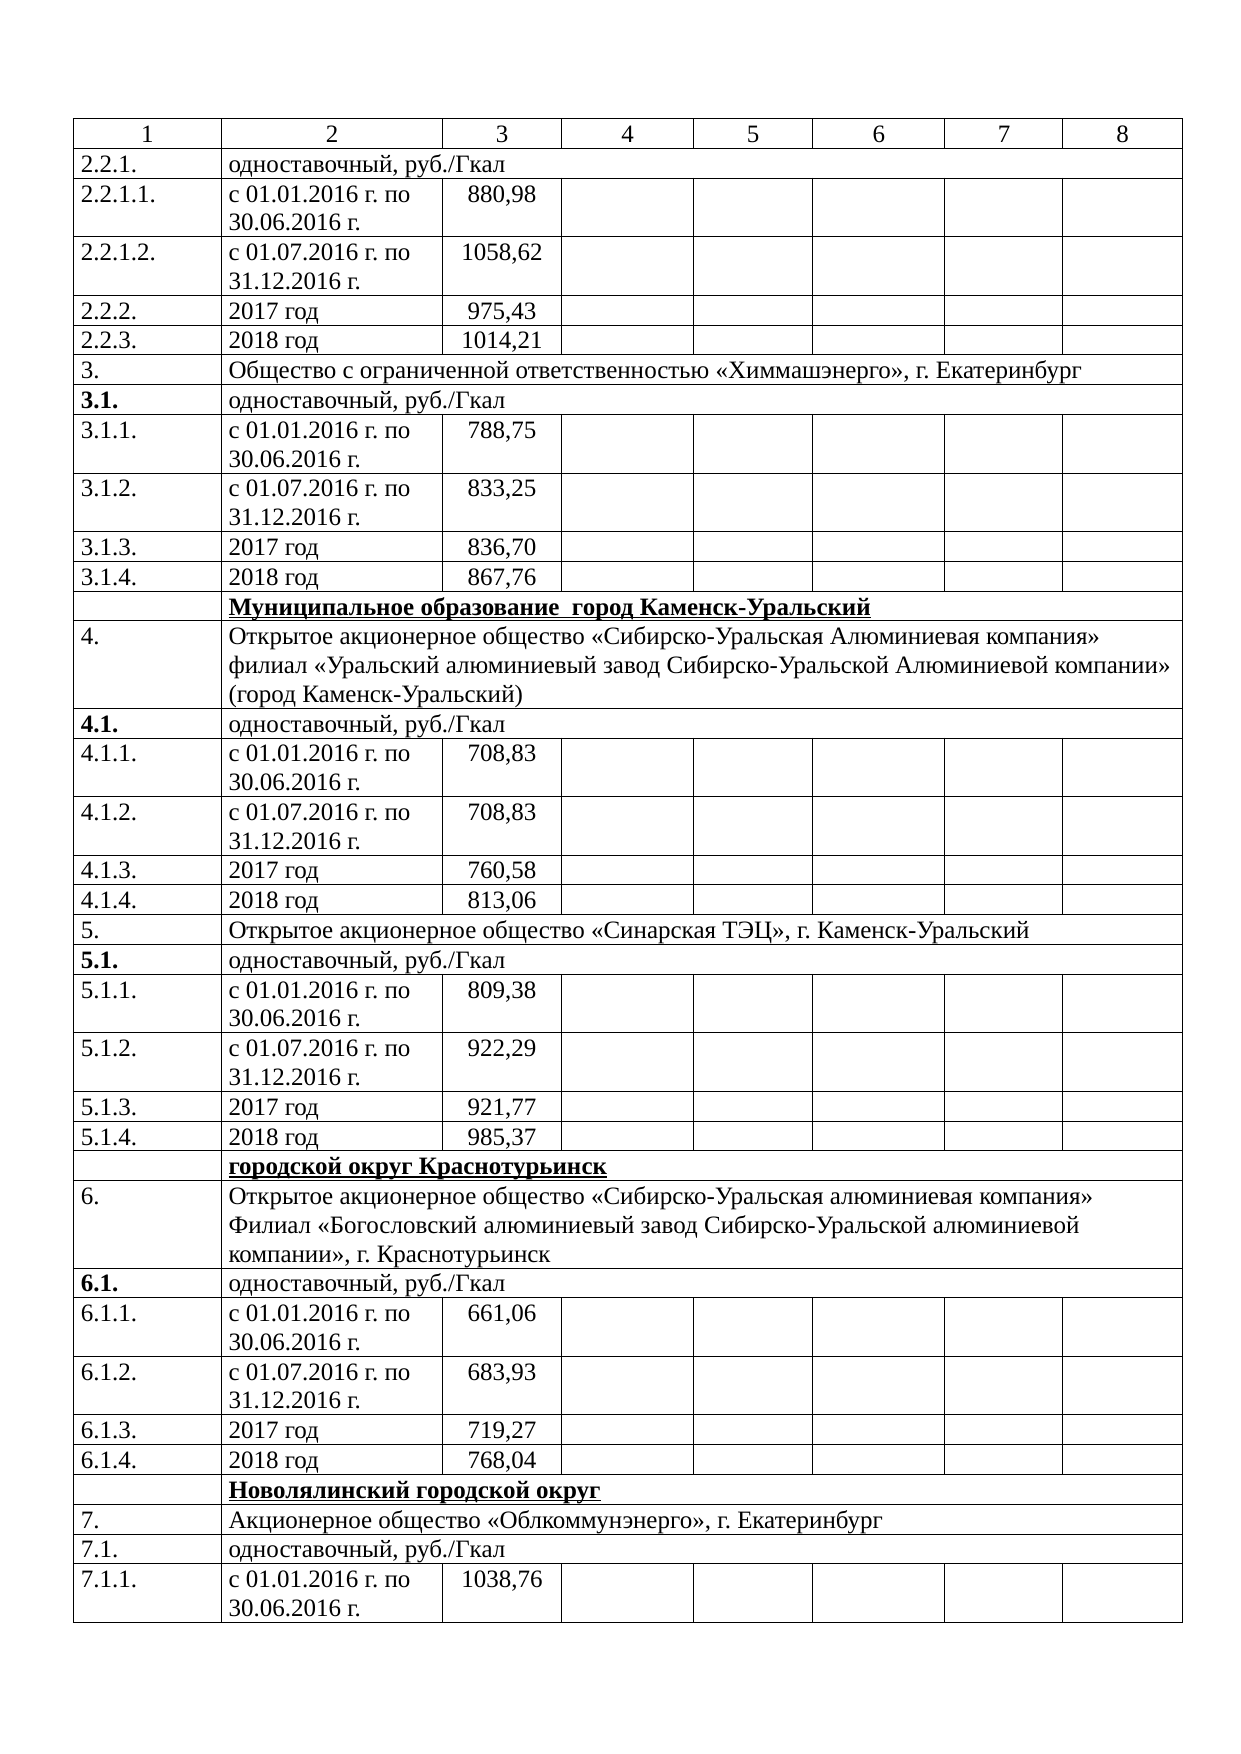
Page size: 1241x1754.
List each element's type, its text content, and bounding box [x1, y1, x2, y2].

table_cell с 01.01.2016 г. по 30.06.2016 г. [222, 1298, 442, 1356]
table_cell с 01.01.2016 г. по 30.06.2016 г. [222, 739, 442, 796]
table_cell [74, 326, 221, 354]
table_cell [694, 326, 812, 354]
table_cell 661,06 [443, 1298, 561, 1356]
table_cell [813, 1357, 944, 1414]
table_cell [74, 1181, 221, 1267]
table_cell [694, 1445, 812, 1474]
table_cell Новолялинский городской округ [222, 1475, 1182, 1504]
table_cell одноставочный, руб./Гкал [222, 1535, 1182, 1563]
table_cell [945, 474, 1062, 531]
table_cell 708,83 [443, 739, 561, 796]
table_cell [74, 355, 221, 384]
table_cell [813, 474, 944, 531]
table_cell [562, 1092, 693, 1121]
table_cell [1063, 1033, 1182, 1091]
table_cell [813, 856, 944, 884]
table_cell [74, 296, 221, 324]
table_cell [1063, 415, 1182, 472]
table_cell 2018 год [222, 885, 442, 914]
table_cell [813, 1033, 944, 1091]
table_cell [1063, 1564, 1182, 1622]
table_cell [1063, 739, 1182, 796]
table_cell [74, 1415, 221, 1444]
table_cell [694, 1357, 812, 1414]
table_cell [562, 474, 693, 531]
table_cell [562, 1445, 693, 1474]
table_cell [694, 1033, 812, 1091]
table_cell [813, 179, 944, 236]
table_cell [813, 739, 944, 796]
table_cell [1063, 296, 1182, 324]
table_header 2 [222, 119, 442, 148]
table_cell [1063, 885, 1182, 914]
table_cell 719,27 [443, 1415, 561, 1444]
table_cell [74, 975, 221, 1032]
table_cell [945, 1092, 1062, 1121]
table_cell [74, 1033, 221, 1091]
table_cell [74, 739, 221, 796]
table_cell [74, 179, 221, 236]
table_cell [562, 856, 693, 884]
table_header 3 [443, 119, 561, 148]
table_cell Акционерное общество «Облкоммунэнерго», г. Екатеринбург [222, 1505, 1182, 1533]
table_cell Открытое акционерное общество «Синарская ТЭЦ», г. Каменск-Уральский [222, 915, 1182, 944]
table_cell [813, 237, 944, 295]
table_cell [1063, 1092, 1182, 1121]
table_cell [694, 179, 812, 236]
table_cell [945, 415, 1062, 472]
table_cell [813, 1445, 944, 1474]
table_cell [74, 474, 221, 531]
table_cell [1063, 1445, 1182, 1474]
table_cell 2017 год [222, 1092, 442, 1121]
table_cell [813, 296, 944, 324]
table_cell [74, 856, 221, 884]
table_cell [562, 797, 693, 854]
table_cell [813, 415, 944, 472]
table_cell 2018 год [222, 326, 442, 354]
table_cell [1063, 474, 1182, 531]
table_cell [562, 885, 693, 914]
table_cell 2018 год [222, 562, 442, 591]
table_cell 1014,21 [443, 326, 561, 354]
table_cell [694, 1122, 812, 1150]
table_cell [694, 856, 812, 884]
table_cell 708,83 [443, 797, 561, 854]
table_cell [813, 1564, 944, 1622]
table_cell с 01.01.2016 г. по 30.06.2016 г. [222, 975, 442, 1032]
table_cell [945, 1298, 1062, 1356]
table_cell [813, 1092, 944, 1121]
table_cell [74, 237, 221, 295]
table_cell [945, 1357, 1062, 1414]
table_cell 1058,62 [443, 237, 561, 295]
table_cell с 01.07.2016 г. по 31.12.2016 г. [222, 474, 442, 531]
table_cell [562, 326, 693, 354]
table_header 5 [694, 119, 812, 148]
table_cell 768,04 [443, 1445, 561, 1474]
table_cell с 01.01.2016 г. по 30.06.2016 г. [222, 179, 442, 236]
table_cell [74, 562, 221, 591]
table_cell Открытое акционерное общество «Сибирско-Уральская Алюминиевая компания» филиал «Уральский алюминиевый завод Сибирско-Уральской Алюминиевой компании» (город Каменск-Уральский) [222, 621, 1182, 708]
table_header 8 [1063, 119, 1182, 148]
table_cell [945, 237, 1062, 295]
table_cell [694, 739, 812, 796]
table_cell [74, 945, 221, 974]
table_cell [694, 474, 812, 531]
table_cell [1063, 1122, 1182, 1150]
table_cell [74, 621, 221, 708]
table_cell одноставочный, руб./Гкал [222, 149, 1182, 178]
table_cell [813, 1122, 944, 1150]
table_cell 985,37 [443, 1122, 561, 1150]
table_cell [694, 797, 812, 854]
table_cell [813, 532, 944, 561]
table_cell [945, 1033, 1062, 1091]
table_cell 813,06 [443, 885, 561, 914]
table_cell [694, 1092, 812, 1121]
table_cell [562, 1298, 693, 1356]
table_cell [945, 856, 1062, 884]
table_cell [74, 1298, 221, 1356]
table_cell [74, 1475, 221, 1504]
table_cell [1063, 179, 1182, 236]
table_cell [74, 797, 221, 854]
table_cell [694, 415, 812, 472]
table_cell с 01.01.2016 г. по 30.06.2016 г. [222, 1564, 442, 1622]
table_cell 921,77 [443, 1092, 561, 1121]
table_cell [74, 1122, 221, 1150]
table_cell [74, 592, 221, 620]
table_cell [945, 1564, 1062, 1622]
table_cell [74, 1564, 221, 1622]
table_cell с 01.01.2016 г. по 30.06.2016 г. [222, 415, 442, 472]
table_cell [562, 179, 693, 236]
table_cell [694, 562, 812, 591]
table_cell [694, 296, 812, 324]
table_cell [1063, 797, 1182, 854]
table_cell [945, 885, 1062, 914]
table_cell [562, 1357, 693, 1414]
table_cell [1063, 1415, 1182, 1444]
table_cell [1063, 326, 1182, 354]
table_cell [1063, 856, 1182, 884]
table_cell [813, 326, 944, 354]
table_header 6 [813, 119, 944, 148]
table_cell 2017 год [222, 532, 442, 561]
table_cell Открытое акционерное общество «Сибирско-Уральская алюминиевая компания» Филиал «Богословский алюминиевый завод Сибирско-Уральской алюминиевой компании», г. Краснотурьинск [222, 1181, 1182, 1267]
table_cell [74, 1357, 221, 1414]
table_cell 2018 год [222, 1445, 442, 1474]
table_cell одноставочный, руб./Гкал [222, 1269, 1182, 1297]
table_cell [74, 1092, 221, 1121]
table_cell [945, 532, 1062, 561]
table_cell [562, 739, 693, 796]
table_cell [813, 797, 944, 854]
table_cell [945, 975, 1062, 1032]
table_cell с 01.07.2016 г. по 31.12.2016 г. [222, 797, 442, 854]
table_cell [74, 149, 221, 178]
table_cell [562, 1122, 693, 1150]
table_cell [694, 237, 812, 295]
table_cell [694, 885, 812, 914]
table_cell 833,25 [443, 474, 561, 531]
table_cell 683,93 [443, 1357, 561, 1414]
table_cell [74, 885, 221, 914]
table_cell [694, 1298, 812, 1356]
table_header 1 [74, 119, 221, 148]
table_cell [74, 385, 221, 414]
table_cell [694, 1415, 812, 1444]
table_cell [945, 797, 1062, 854]
table_cell [694, 1564, 812, 1622]
table_cell [74, 1269, 221, 1297]
table_cell 2018 год [222, 1122, 442, 1150]
table_cell [945, 326, 1062, 354]
table_header 7 [945, 119, 1062, 148]
table_cell [562, 415, 693, 472]
table_cell [945, 1445, 1062, 1474]
table_cell [562, 1415, 693, 1444]
table_cell [74, 1151, 221, 1180]
table_cell [562, 296, 693, 324]
table_cell с 01.07.2016 г. по 31.12.2016 г. [222, 237, 442, 295]
table_cell [1063, 1357, 1182, 1414]
table_cell [562, 237, 693, 295]
table_cell [74, 709, 221, 737]
table_cell [74, 415, 221, 472]
table_cell [562, 1564, 693, 1622]
table_cell [945, 1122, 1062, 1150]
table_cell 2017 год [222, 296, 442, 324]
table_cell 836,70 [443, 532, 561, 561]
table_cell [694, 975, 812, 1032]
table_cell [562, 1033, 693, 1091]
table_cell 880,98 [443, 179, 561, 236]
table_cell 1038,76 [443, 1564, 561, 1622]
table_cell Муниципальное образование город Каменск-Уральский [222, 592, 1182, 620]
table_cell 2017 год [222, 856, 442, 884]
table_cell 2017 год [222, 1415, 442, 1444]
table_cell [562, 975, 693, 1032]
table_cell с 01.07.2016 г. по 31.12.2016 г. [222, 1357, 442, 1414]
table_cell 760,58 [443, 856, 561, 884]
table_cell [694, 532, 812, 561]
table_header 4 [562, 119, 693, 148]
table_cell [1063, 975, 1182, 1032]
table_cell [74, 532, 221, 561]
table_cell одноставочный, руб./Гкал [222, 385, 1182, 414]
table_cell [1063, 562, 1182, 591]
table_cell [813, 1298, 944, 1356]
table_cell [813, 562, 944, 591]
table_cell 867,76 [443, 562, 561, 591]
table_cell 788,75 [443, 415, 561, 472]
table_cell 809,38 [443, 975, 561, 1032]
table_cell [74, 1445, 221, 1474]
table_cell [74, 1535, 221, 1563]
table_cell [1063, 532, 1182, 561]
table_cell [562, 562, 693, 591]
table_cell [813, 885, 944, 914]
table_cell [813, 1415, 944, 1444]
table_cell [945, 179, 1062, 236]
table_cell [945, 562, 1062, 591]
table_cell [945, 739, 1062, 796]
table_cell [945, 1415, 1062, 1444]
table_cell [74, 1505, 221, 1533]
table_cell одноставочный, руб./Гкал [222, 709, 1182, 737]
table_cell городской округ Краснотурьинск [222, 1151, 1182, 1180]
table_cell [945, 296, 1062, 324]
table_cell 922,29 [443, 1033, 561, 1091]
table_cell 975,43 [443, 296, 561, 324]
table_cell [562, 532, 693, 561]
table_cell [74, 915, 221, 944]
table_cell [1063, 1298, 1182, 1356]
table_cell [1063, 237, 1182, 295]
table_cell [813, 975, 944, 1032]
table_cell с 01.07.2016 г. по 31.12.2016 г. [222, 1033, 442, 1091]
table_cell одноставочный, руб./Гкал [222, 945, 1182, 974]
table_cell Общество с ограниченной ответственностью «Химмашэнерго», г. Екатеринбург [222, 355, 1182, 384]
